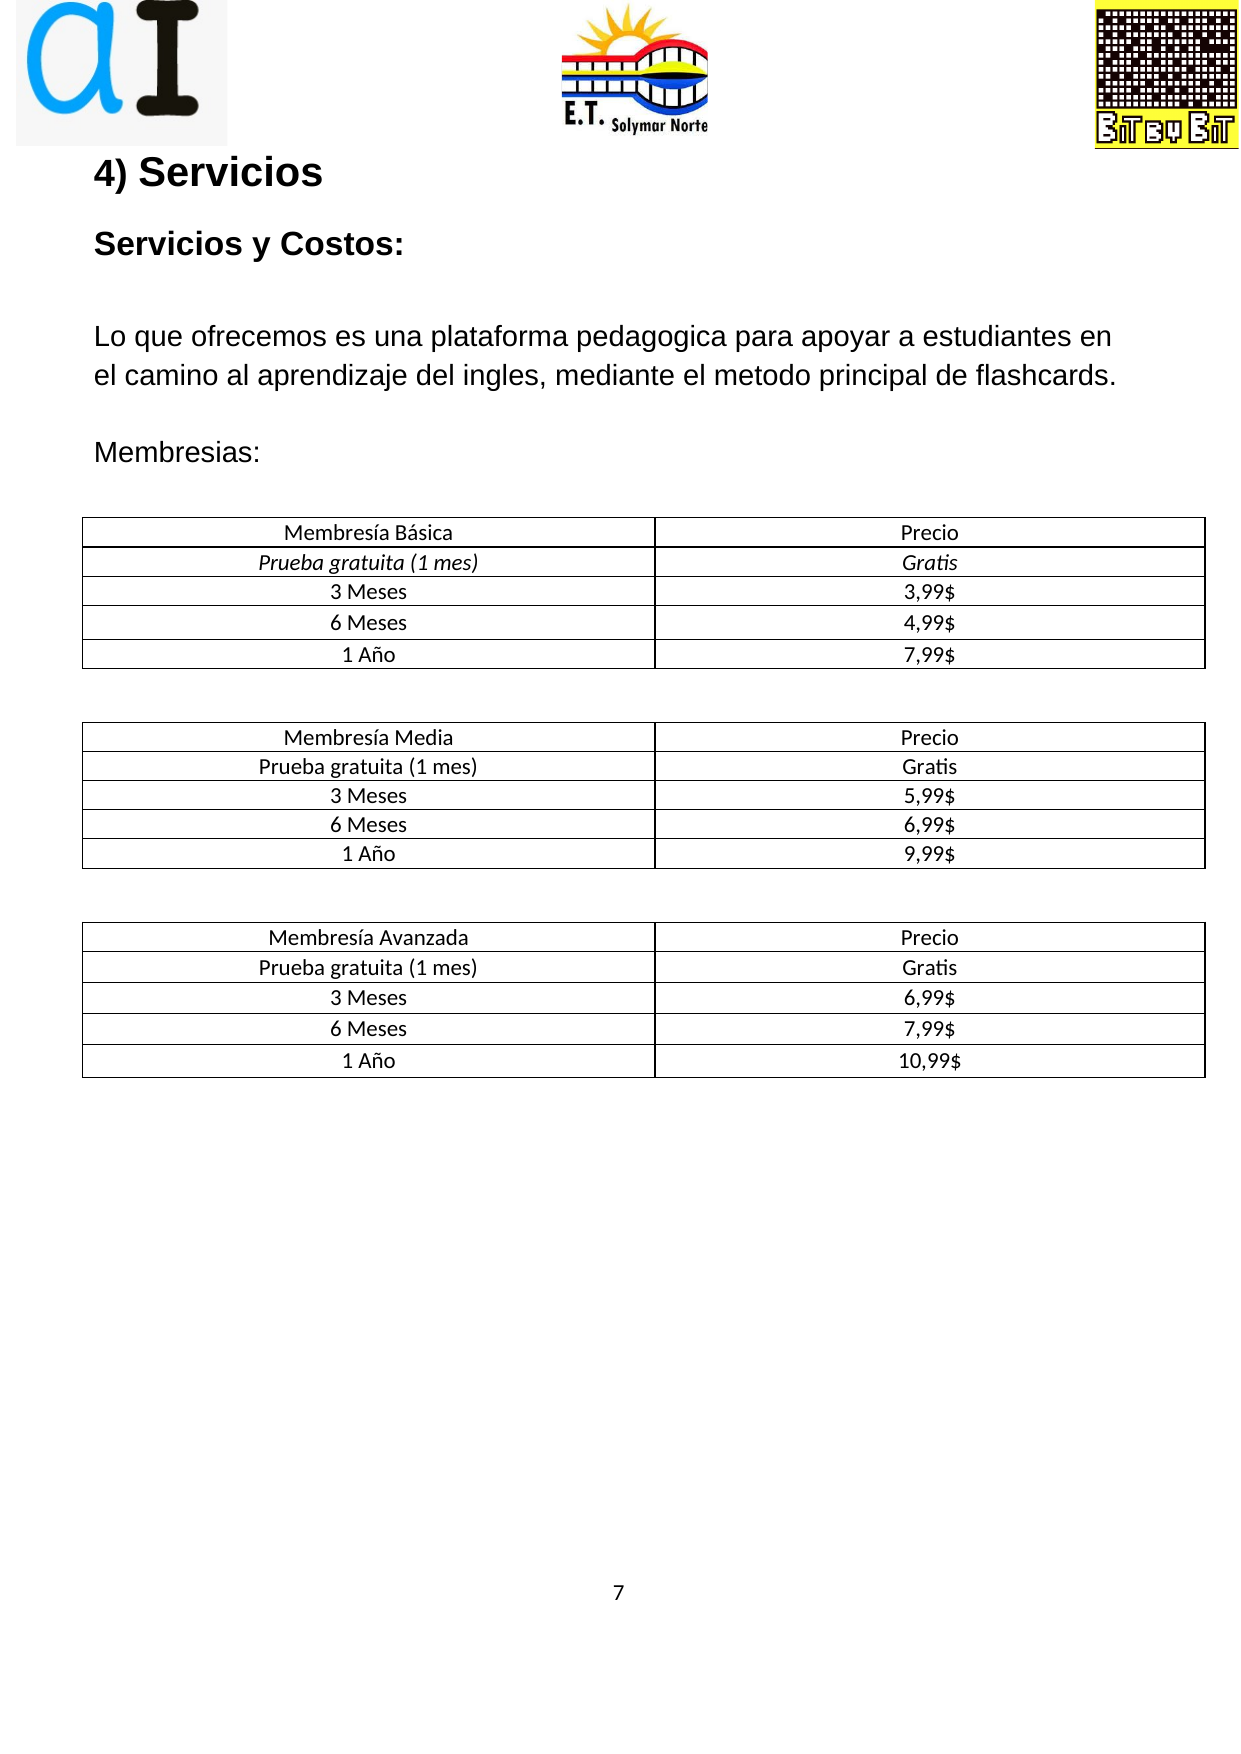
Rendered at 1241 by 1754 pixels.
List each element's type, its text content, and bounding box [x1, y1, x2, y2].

table_header Membresía Media [83, 723, 654, 751]
table_cell 3 Meses [83, 781, 654, 809]
table_header Precio [656, 923, 1204, 951]
picture [561, 0, 708, 146]
subtitle Servicios y Costos: [94, 223, 1143, 262]
table_cell 6 Meses [83, 810, 654, 838]
text Membresias: [94, 434, 1143, 468]
table_header Membresía Avanzada [83, 923, 654, 951]
table_cell 7,99$ [656, 1014, 1204, 1043]
table_cell 7,99$ [656, 640, 1204, 668]
picture [1094, 0, 1239, 149]
table_header Precio [656, 518, 1204, 546]
table_cell Gratis [656, 752, 1204, 780]
table_cell 1 Año [83, 1045, 654, 1077]
table_cell 6 Meses [83, 606, 654, 638]
table_cell 9,99$ [656, 839, 1204, 867]
table_cell Prueba gratuita (1 mes) [83, 952, 654, 982]
table_cell 4,99$ [656, 606, 1204, 638]
table_cell 10,99$ [656, 1045, 1204, 1077]
table_cell 6,99$ [656, 983, 1204, 1012]
table_cell 6 Meses [83, 1014, 654, 1043]
table_cell Prueba gratuita (1 mes) [83, 752, 654, 780]
table_cell 6,99$ [656, 810, 1204, 838]
table_cell Gratis [656, 952, 1204, 982]
table_header Precio [656, 723, 1204, 751]
table_cell 3 Meses [83, 983, 654, 1012]
table_cell 3 Meses [83, 577, 654, 605]
table_cell 5,99$ [656, 781, 1204, 809]
table_cell Gratis [656, 548, 1204, 576]
subtitle 4) Servicios [94, 148, 1143, 196]
table_cell Prueba gratuita (1 mes) [83, 548, 654, 576]
picture [16, 0, 228, 146]
table_cell 1 Año [83, 640, 654, 668]
table_cell 3,99$ [656, 577, 1204, 605]
table_header Membresía Básica [83, 518, 654, 546]
table_cell 1 Año [83, 839, 654, 867]
text Lo que ofrecemos es una plataforma pedagogica para apoyar a estudiantes en el camino al aprendizaje del ingles, mediante el metodo principal de flashcards. [94, 319, 1143, 391]
